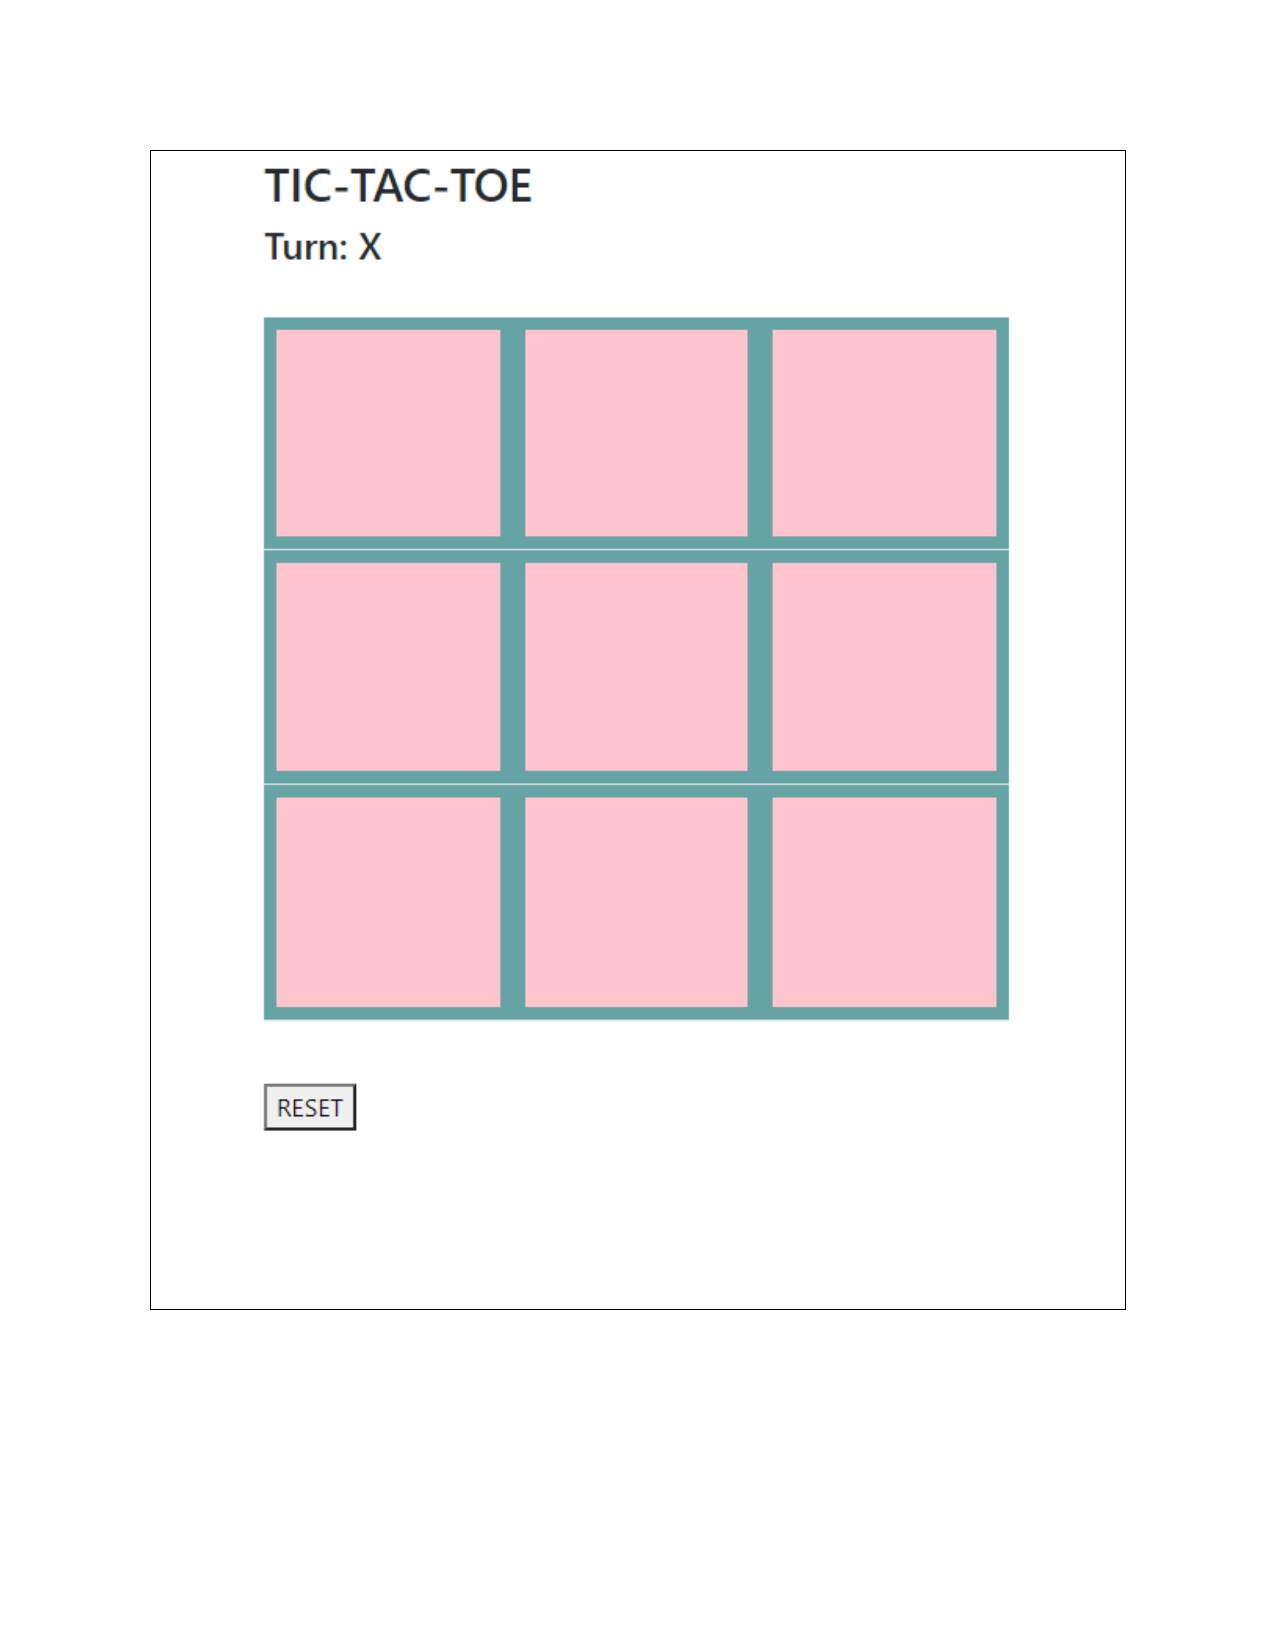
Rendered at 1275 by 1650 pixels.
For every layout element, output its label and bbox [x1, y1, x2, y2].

picture [247, 155, 1028, 1256]
table_cell [151, 151, 1125, 1309]
